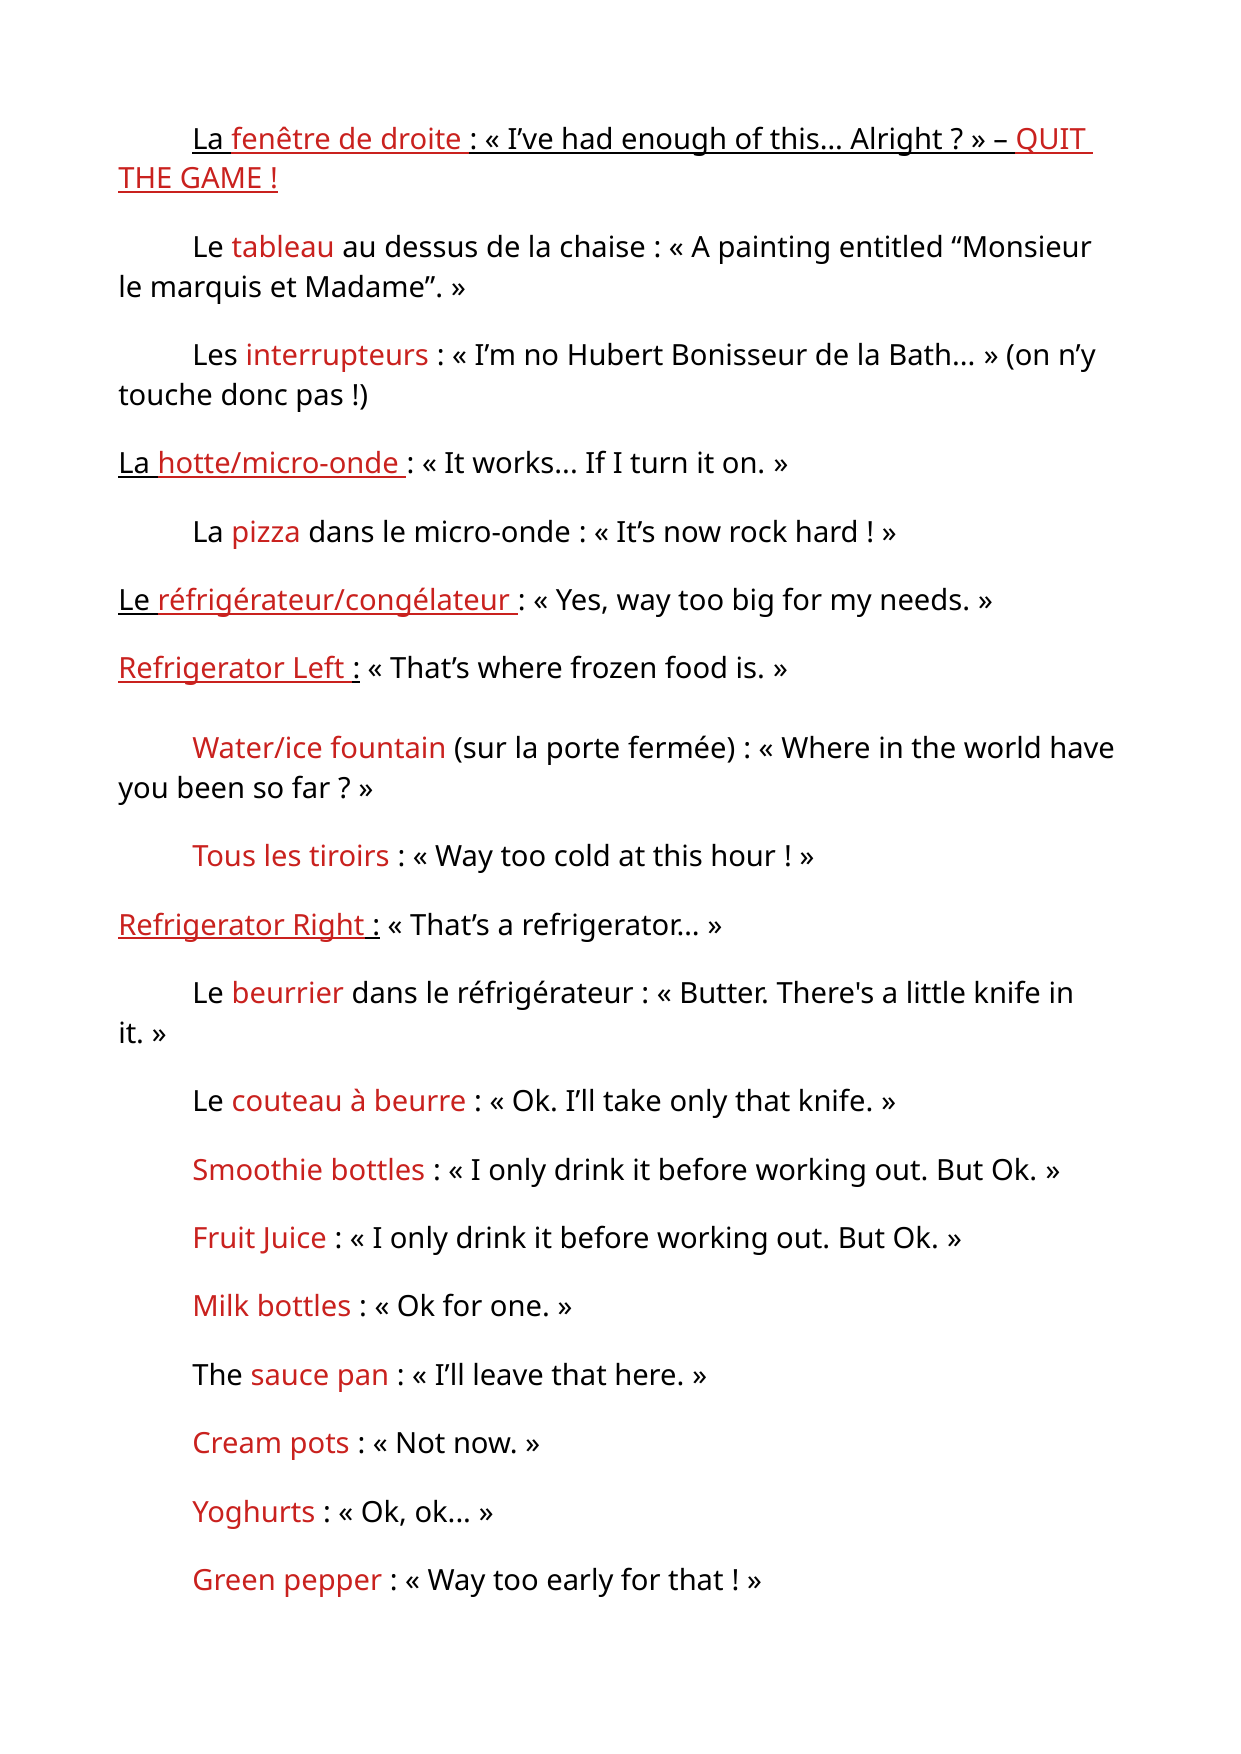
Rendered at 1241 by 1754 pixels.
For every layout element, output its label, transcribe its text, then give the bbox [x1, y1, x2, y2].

text Cream pots : « Not now. » [118, 1422, 1122, 1462]
text Tous les tiroirs : « Way too cold at this hour ! » [118, 835, 1122, 875]
text La fenêtre de droite : « I’ve had enough of this… Alright ? » – QUIT THE GAME ! [118, 118, 1122, 197]
text Les interrupteurs : « I’m no Hubert Bonisseur de la Bath... » (on n’y touche donc pas !) [118, 334, 1122, 414]
text Le tableau au dessus de la chaise : « A painting entitled “Monsieur le marquis et Madame”. » [118, 226, 1122, 306]
text Green pepper : « Way too early for that ! » [118, 1559, 1122, 1599]
text Fruit Juice : « I only drink it before working out. But Ok. » [118, 1217, 1122, 1257]
text Yoghurts : « Ok, ok... » [118, 1491, 1122, 1531]
text Water/ice fountain (sur la porte fermée) : « Where in the world have you been so far ? » [118, 727, 1122, 807]
text Refrigerator Right : « That’s a refrigerator… » [118, 904, 1122, 943]
text Le réfrigérateur/congélateur : « Yes, way too big for my needs. » [118, 579, 1122, 619]
text Le beurrier dans le réfrigérateur : « Butter. There's a little knife in it. » [118, 972, 1122, 1052]
text La hotte/micro-onde : « It works... If I turn it on. » [118, 442, 1122, 482]
text La pizza dans le micro-onde : « It’s now rock hard ! » [118, 511, 1122, 551]
text Le couteau à beurre : « Ok. I’ll take only that knife. » [118, 1080, 1122, 1120]
text The sauce pan : « I’ll leave that here. » [118, 1354, 1122, 1394]
text Milk bottles : « Ok for one. » [118, 1286, 1122, 1325]
text Smoothie bottles : « I only drink it before working out. But Ok. » [118, 1149, 1122, 1188]
text Refrigerator Left : « That’s where frozen food is. » [118, 648, 1122, 687]
